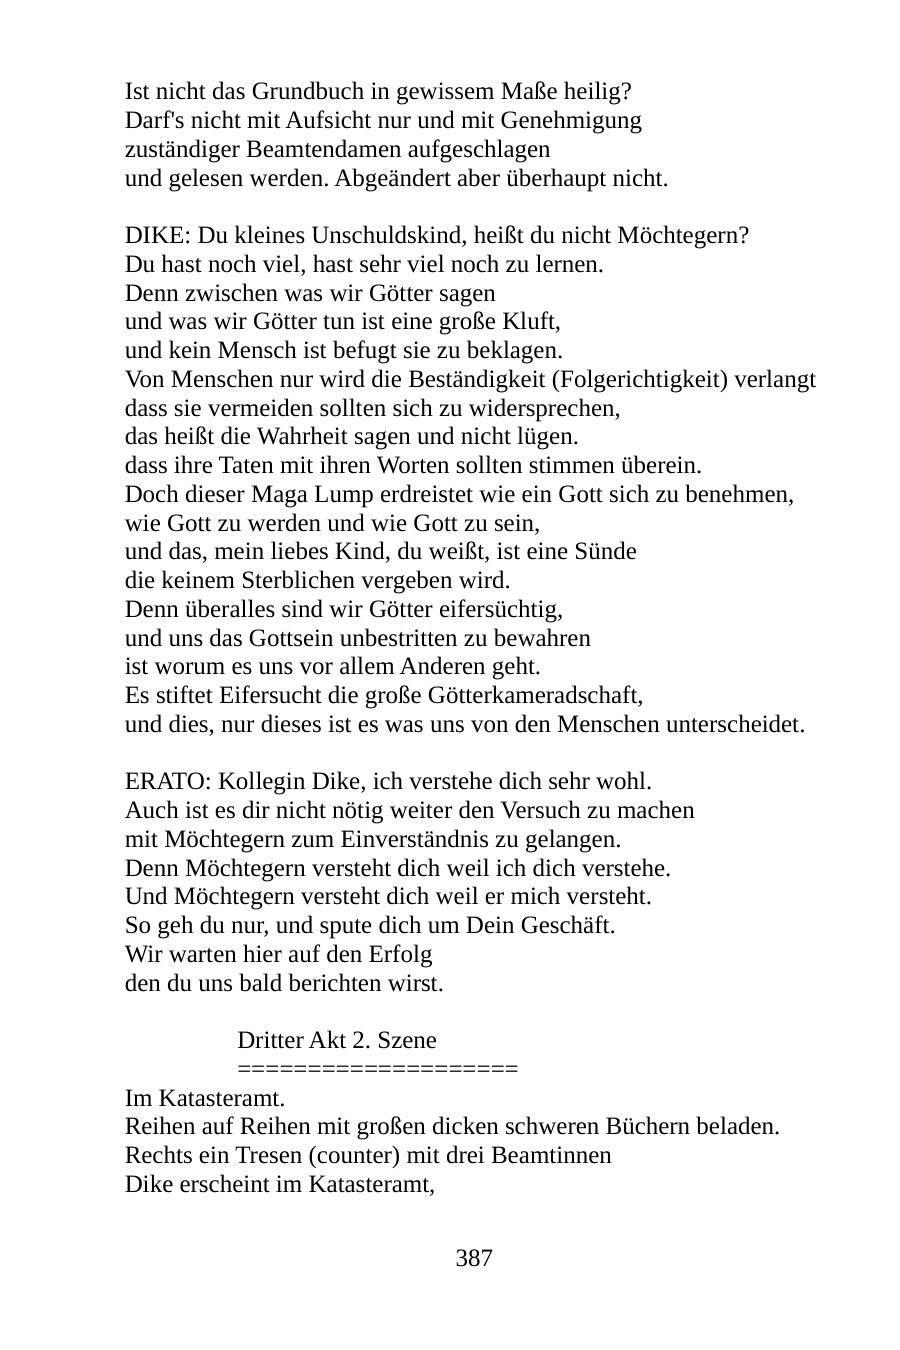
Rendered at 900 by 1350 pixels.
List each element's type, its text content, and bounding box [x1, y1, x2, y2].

text Dike erscheint im Katasteramt, [124, 1169, 823, 1198]
text den du uns bald berichten wirst. [124, 968, 823, 996]
text und dies, nur dieses ist es was uns von den Menschen unterscheidet. [124, 709, 823, 738]
text ==================== [124, 1054, 823, 1083]
text dass sie vermeiden sollten sich zu widersprechen, [124, 393, 823, 421]
text Dritter Akt 2. Szene [124, 1025, 823, 1054]
text die keinem Sterblichen vergeben wird. [124, 565, 823, 594]
text ERATO: Kollegin Dike, ich verstehe dich sehr wohl. [124, 766, 823, 795]
text das heißt die Wahrheit sagen und nicht lügen. [124, 421, 823, 450]
text und gelesen werden. Abgeändert aber überhaupt nicht. [124, 163, 823, 191]
text Denn zwischen was wir Götter sagen [124, 278, 823, 306]
text Ist nicht das Grundbuch in gewissem Maße heilig? [124, 76, 823, 105]
text Wir warten hier auf den Erfolg [124, 939, 823, 968]
text Von Menschen nur wird die Beständigkeit (Folgerichtigkeit) verlangt [124, 364, 823, 393]
text Und Möchtegern versteht dich weil er mich versteht. [124, 881, 823, 910]
text Es stiftet Eifersucht die große Götterkameradschaft, [124, 680, 823, 709]
text dass ihre Taten mit ihren Worten sollten stimmen überein. [124, 450, 823, 479]
text Darf's nicht mit Aufsicht nur und mit Genehmigung [124, 105, 823, 134]
text und was wir Götter tun ist eine große Kluft, [124, 306, 823, 335]
text und kein Mensch ist befugt sie zu beklagen. [124, 335, 823, 364]
text Denn Möchtegern versteht dich weil ich dich verstehe. [124, 853, 823, 881]
text Denn überalles sind wir Götter eifersüchtig, [124, 594, 823, 623]
text DIKE: Du kleines Unschuldskind, heißt du nicht Möchtegern? [124, 220, 823, 249]
text mit Möchtegern zum Einverständnis zu gelangen. [124, 824, 823, 853]
text Im Katasteramt. [124, 1083, 823, 1111]
text Reihen auf Reihen mit großen dicken schweren Büchern beladen. [124, 1111, 823, 1140]
text So geh du nur, und spute dich um Dein Geschäft. [124, 910, 823, 939]
text und das, mein liebes Kind, du weißt, ist eine Sünde [124, 536, 823, 565]
text Doch dieser Maga Lump erdreistet wie ein Gott sich zu benehmen, [124, 479, 823, 508]
text zuständiger Beamtendamen aufgeschlagen [124, 134, 823, 163]
text wie Gott zu werden und wie Gott zu sein, [124, 508, 823, 536]
text Auch ist es dir nicht nötig weiter den Versuch zu machen [124, 795, 823, 824]
text Rechts ein Tresen (counter) mit drei Beamtinnen [124, 1140, 823, 1169]
text ist worum es uns vor allem Anderen geht. [124, 651, 823, 680]
text und uns das Gottsein unbestritten zu bewahren [124, 623, 823, 651]
text Du hast noch viel, hast sehr viel noch zu lernen. [124, 249, 823, 278]
